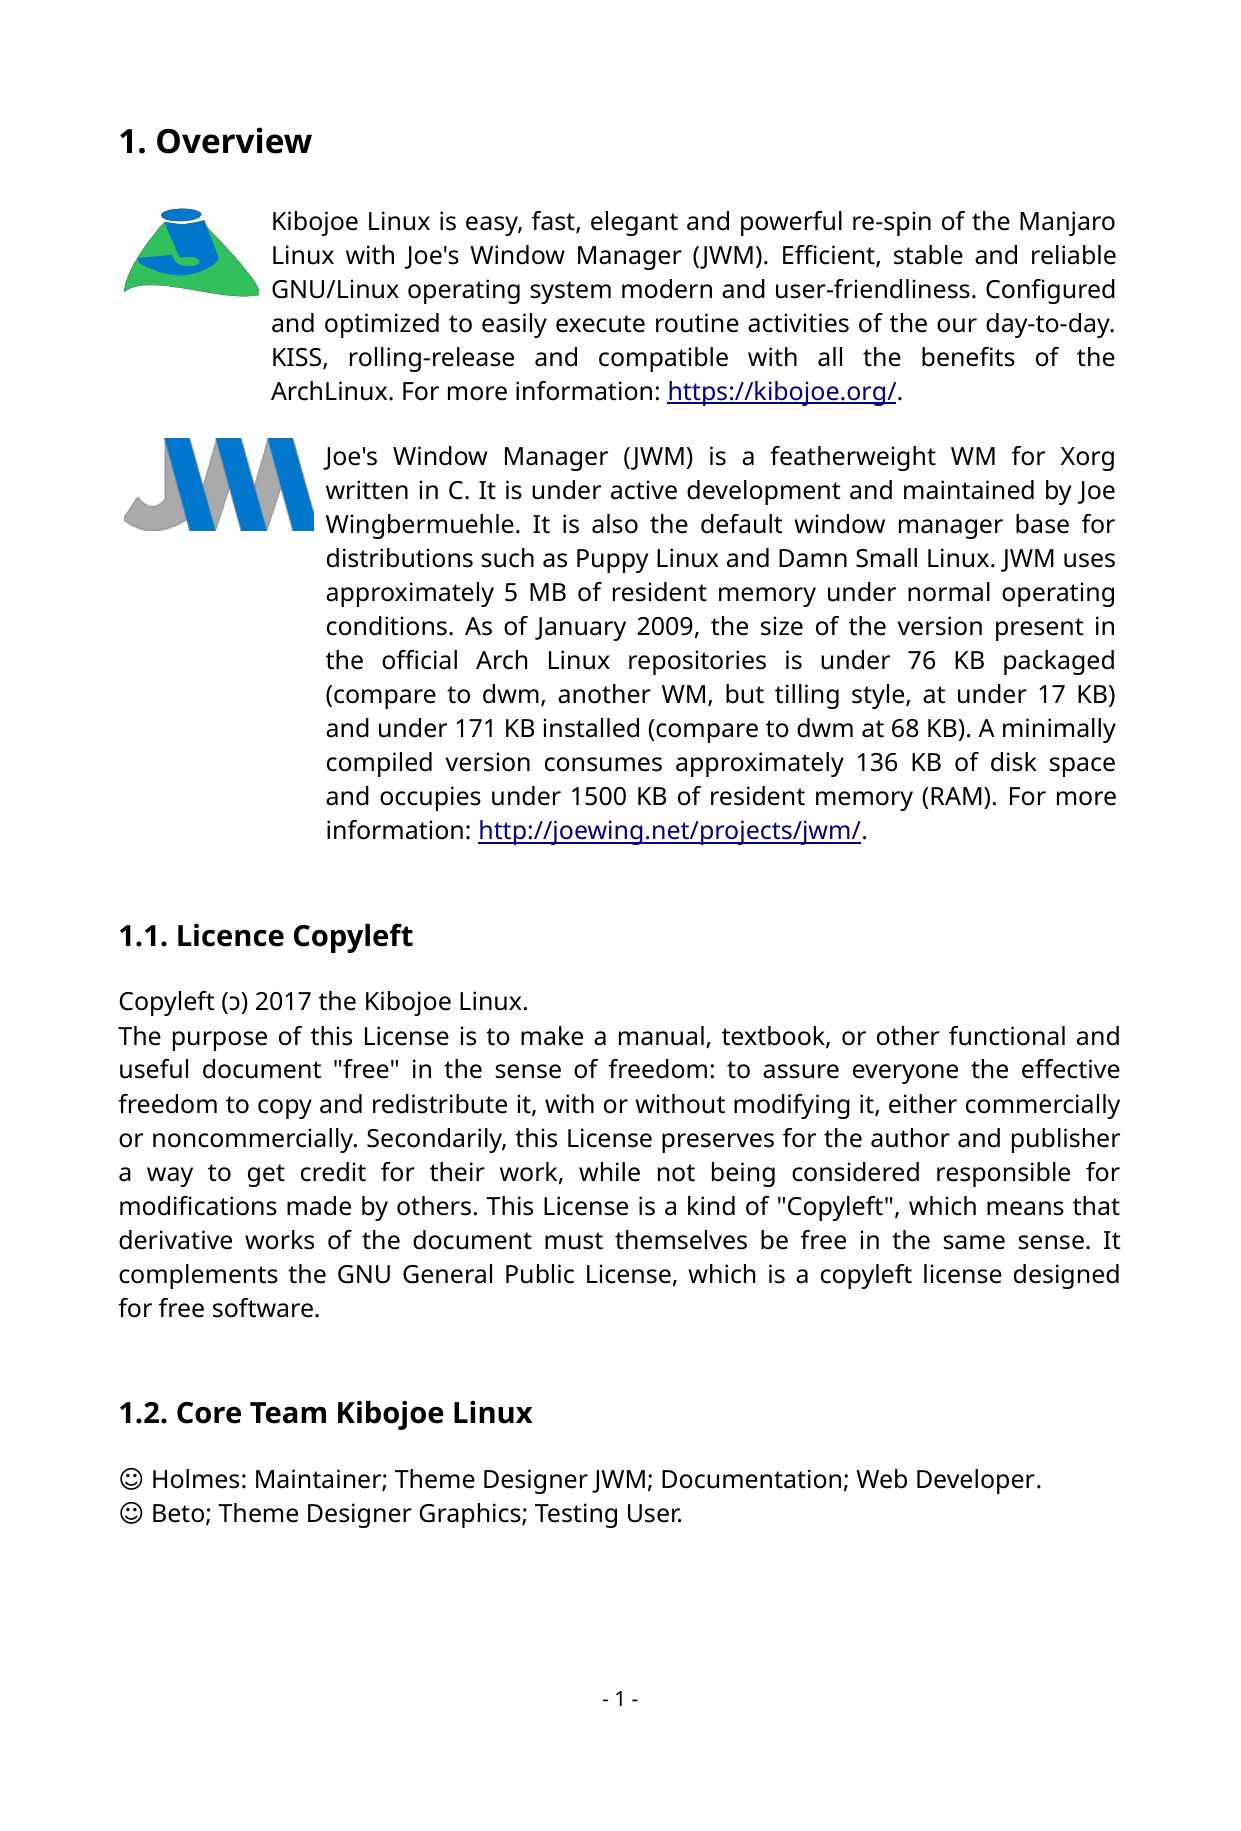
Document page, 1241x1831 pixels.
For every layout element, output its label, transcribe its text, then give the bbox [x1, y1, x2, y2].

subtitle 1. Overview [118, 118, 1122, 163]
table_header [118, 198, 265, 413]
table_header [118, 433, 320, 853]
table_header Joe's Window Manager (JWM) is a featherweight WM for Xorg written in C. It is under active development and maintained by Joe Wingbermuehle. It is also the default window manager base for distributions such as Puppy Linux and Damn Small Linux. JWM uses approximately 5 MB of resident memory under normal operating conditions. As of January 2009, the size of the version present in the official Arch Linux repositories is under 76 KB packaged (compare to dwm, another WM, but tilling style, at under 17 KB) and under 171 KB installed (compare to dwm at 68 KB). A minimally compiled version consumes approximately 136 KB of disk space and occupies under 1500 KB of resident memory (RAM). For more information: http://joewing.net/projects/jwm/. [320, 433, 1123, 853]
picture [123, 203, 260, 298]
text The purpose of this License is to make a manual, textbook, or other functional and useful document "free" in the sense of freedom: to assure everyone the effective freedom to copy and redistribute it, with or without modifying it, either commercially or noncommercially. Secondarily, this License preserves for the author and publisher a way to get credit for their work, while not being considered responsible for modifications made by others. This License is a kind of "Copyleft", which means that derivative works of the document must themselves be free in the same sense. It complements the GNU General Public License, which is a copyleft license designed for free software. [118, 1018, 1122, 1325]
text Copyleft (ɔ) 2017 the Kibojoe Linux. [118, 984, 1122, 1018]
text ☺ Beto; Theme Designer Graphics; Testing User. [118, 1495, 1122, 1529]
subtitle 1.1. Licence Copyleft [118, 916, 1122, 955]
picture [123, 438, 314, 531]
subtitle 1.2. Core Team Kibojoe Linux [118, 1393, 1122, 1432]
text ☺ Holmes: Maintainer; Theme Designer JWM; Documentation; Web Developer. [118, 1461, 1122, 1495]
table_header Kibojoe Linux is easy, fast, elegant and powerful re-spin of the Manjaro Linux with Joe's Window Manager (JWM). Efficient, stable and reliable GNU/Linux operating system modern and user-friendliness. Configured and optimized to easily execute routine activities of the our day-to-day. KISS, rolling-release and compatible with all the benefits of the ArchLinux. For more information: https://kibojoe.org/. [265, 198, 1123, 413]
